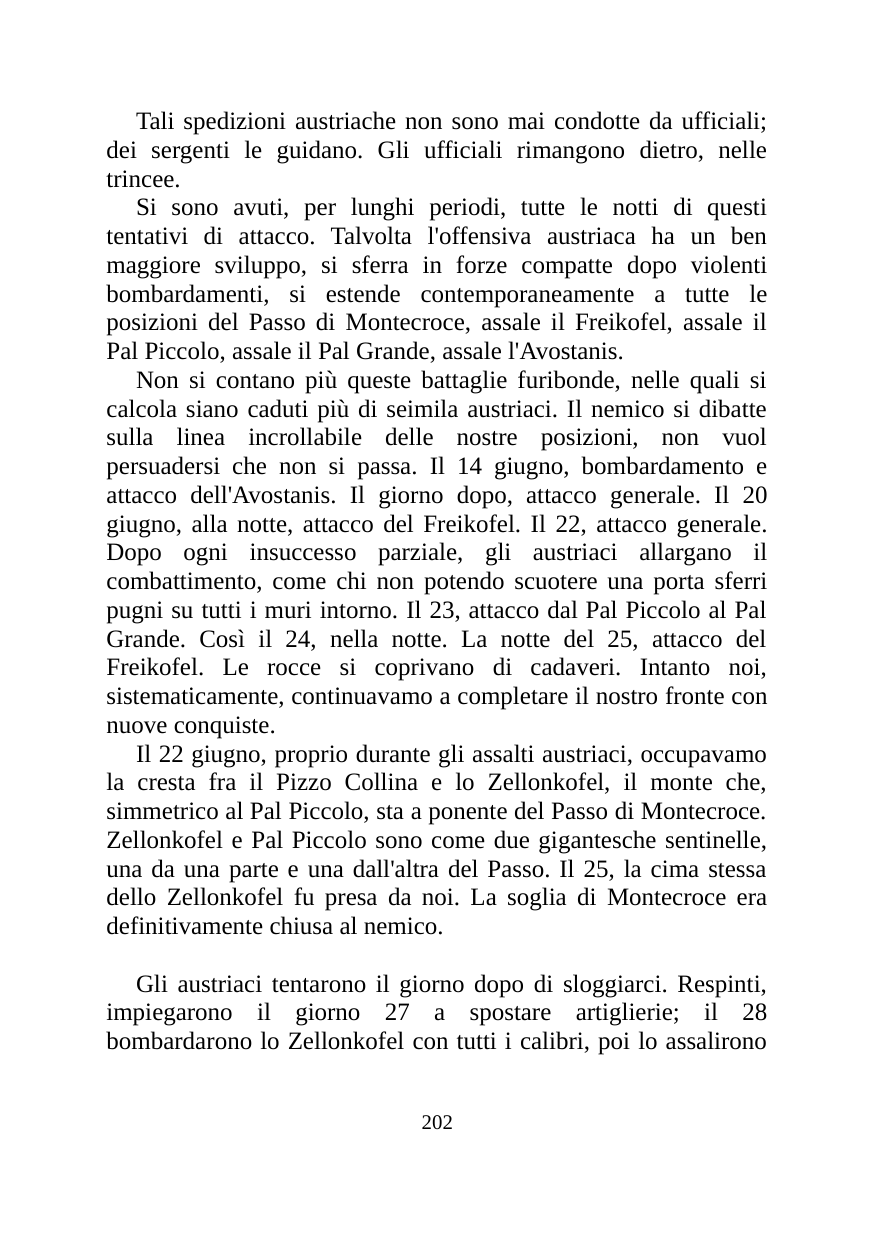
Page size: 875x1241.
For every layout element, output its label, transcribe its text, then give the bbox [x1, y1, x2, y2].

text Tali spedizioni austriache non sono mai condotte da ufficiali; dei sergenti le guidano. Gli ufficiali rimangono dietro, nelle trincee. [106, 106, 768, 192]
text Il 22 giugno, proprio durante gli assalti austriaci, occupavamo la cresta fra il Pizzo Collina e lo Zellonkofel, il monte che, simmetrico al Pal Piccolo, sta a ponente del Passo di Montecroce. Zellonkofel e Pal Piccolo sono come due gigantesche sentinelle, una da una parte e una dall'altra del Passo. Il 25, la cima stessa dello Zellonkofel fu presa da noi. La soglia di Montecroce era definitivamente chiusa al nemico. [106, 739, 768, 940]
text Si sono avuti, per lunghi periodi, tutte le notti di questi tentativi di attacco. Talvolta l'offensiva austriaca ha un ben maggiore sviluppo, si sferra in forze compatte dopo violenti bombardamenti, si estende contemporaneamente a tutte le posizioni del Passo di Montecroce, assale il Freikofel, assale il Pal Piccolo, assale il Pal Grande, assale l'Avostanis. [106, 192, 768, 365]
text Non si contano più queste battaglie furibonde, nelle quali si calcola siano caduti più di seimila austriaci. Il nemico si dibatte sulla linea incrollabile delle nostre posizioni, non vuol persuadersi che non si passa. Il 14 giugno, bombardamento e attacco dell'Avostanis. Il giorno dopo, attacco generale. Il 20 giugno, alla notte, attacco del Freikofel. Il 22, attacco generale. Dopo ogni insuccesso parziale, gli austriaci allargano il combattimento, come chi non potendo scuotere una porta sferri pugni su tutti i muri intorno. Il 23, attacco dal Pal Piccolo al Pal Grande. Così il 24, nella notte. La notte del 25, attacco del Freikofel. Le rocce si coprivano di cadaveri. Intanto noi, sistematicamente, continuavamo a completare il nostro fronte con nuove conquiste. [106, 365, 768, 739]
text Gli austriaci tentarono il giorno dopo di sloggiarci. Respinti, impiegarono il giorno 27 a spostare artiglierie; il 28 bombardarono lo Zellonkofel con tutti i calibri, poi lo assalirono [106, 969, 768, 1055]
